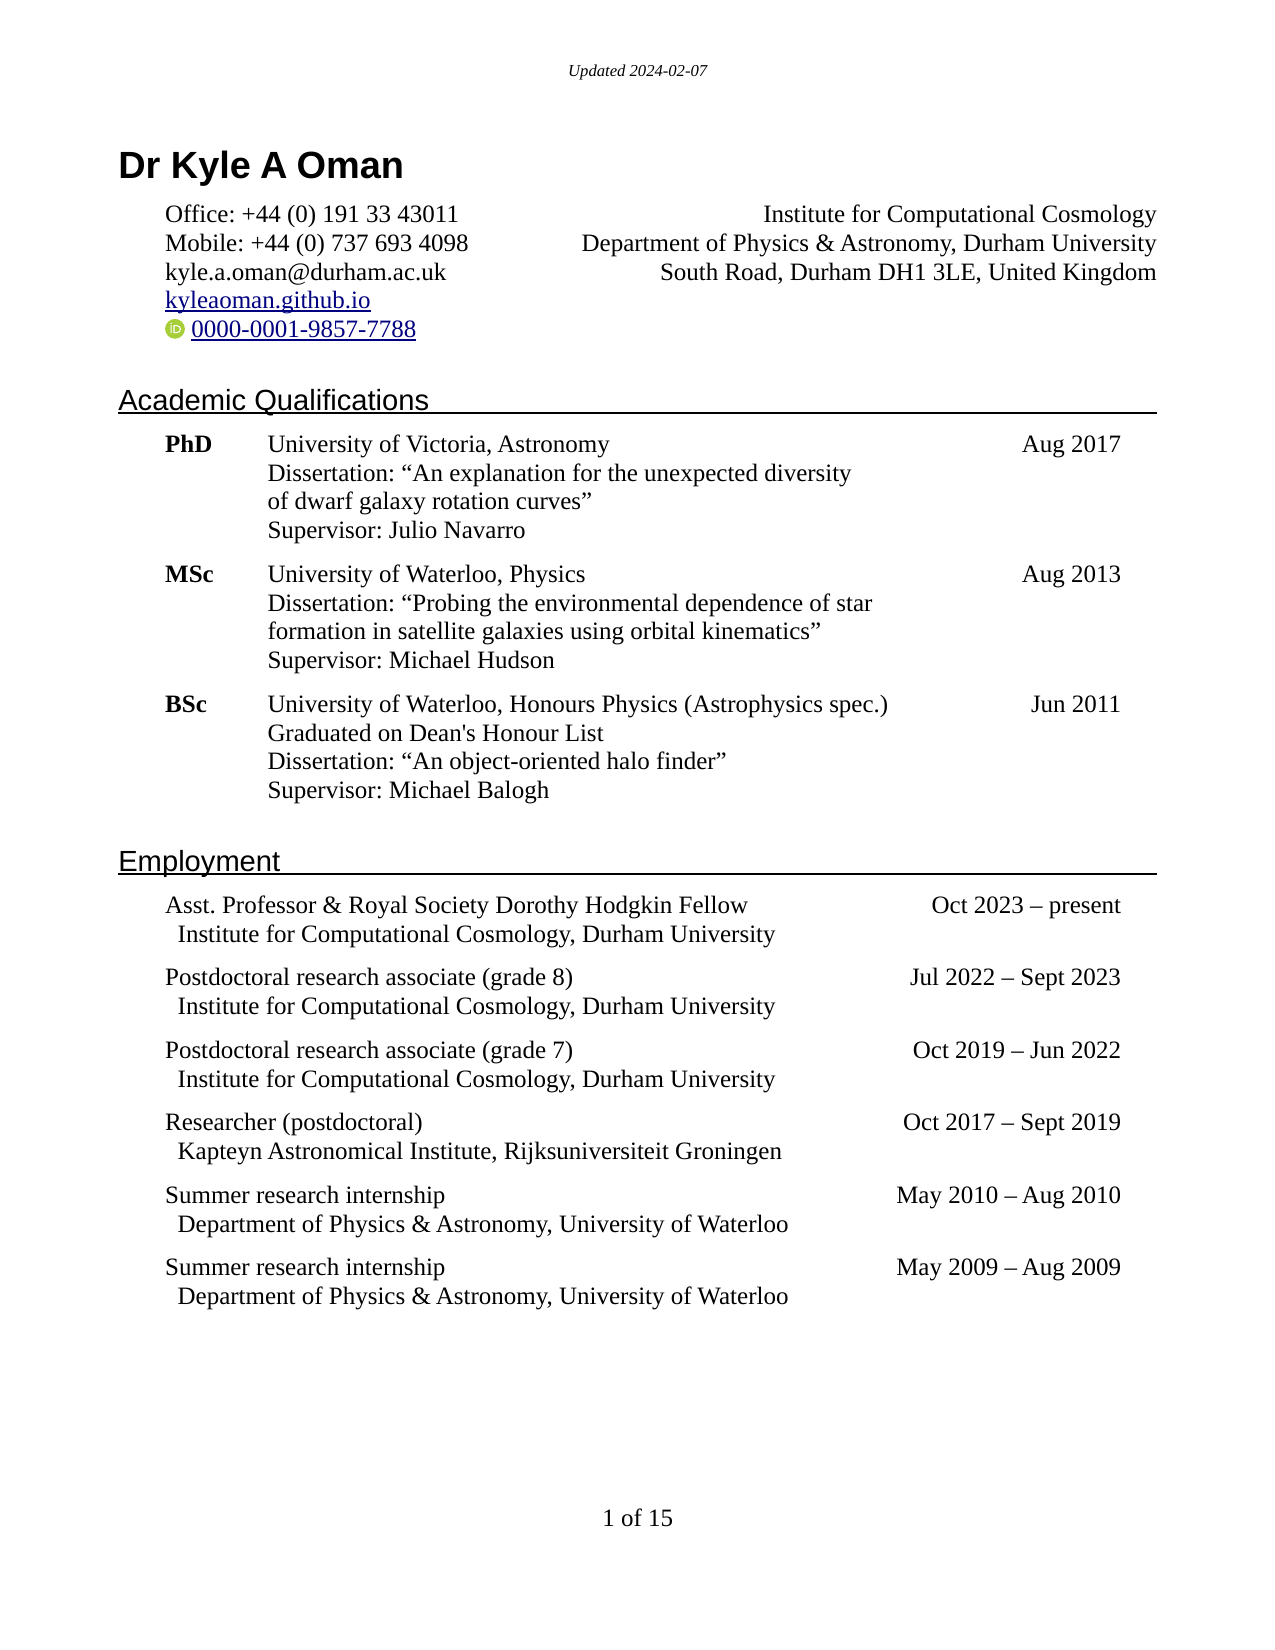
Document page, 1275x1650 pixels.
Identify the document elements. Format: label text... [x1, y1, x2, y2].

text PhD University of Victoria, Astronomy Aug 2017 Dissertation: “An explanation for the unexpected diversity of dwarf galaxy rotation curves” Supervisor: Julio Navarro [118, 429, 1157, 544]
subtitle Dr Kyle A Oman [118, 143, 1157, 187]
text 0000-0001-9857-7788 [118, 314, 1157, 343]
text Asst. Professor & Royal Society Dorothy Hodgkin Fellow Oct 2023 – present Institute for Computational Cosmology, Durham University [118, 890, 1157, 947]
text kyle.a.oman@durham.ac.uk South Road, Durham DH1 3LE, United Kingdom kyleaoman.github.io [118, 257, 1157, 314]
text Summer research internship May 2009 – Aug 2009 Department of Physics & Astronomy, University of Waterloo [118, 1252, 1157, 1310]
subtitle Academic Qualifications [118, 383, 1157, 412]
text Summer research internship May 2010 – Aug 2010 Department of Physics & Astronomy, University of Waterloo [118, 1180, 1157, 1237]
text BSc University of Waterloo, Honours Physics (Astrophysics spec.) Jun 2011 Graduated on Dean's Honour List Dissertation: “An object-oriented halo finder” Supervisor: Michael Balogh [118, 689, 1157, 804]
text Postdoctoral research associate (grade 8) Jul 2022 – Sept 2023 Institute for Computational Cosmology, Durham University [118, 962, 1157, 1020]
subtitle Employment [118, 844, 1157, 873]
text Researcher (postdoctoral) Oct 2017 – Sept 2019 Kapteyn Astronomical Institute, Rijksuniversiteit Groningen [118, 1107, 1157, 1165]
text MSc University of Waterloo, Physics Aug 2013 Dissertation: “Probing the environmental dependence of star formation in satellite galaxies using orbital kinematics” Supervisor: Michael Hudson [118, 559, 1157, 674]
text Office: +44 (0) 191 33 43011 Institute for Computational Cosmology [118, 199, 1157, 228]
text Mobile: +44 (0) 737 693 4098 Department of Physics & Astronomy, Durham University [118, 228, 1157, 257]
text Postdoctoral research associate (grade 7) Oct 2019 – Jun 2022 Institute for Computational Cosmology, Durham University [118, 1035, 1157, 1092]
